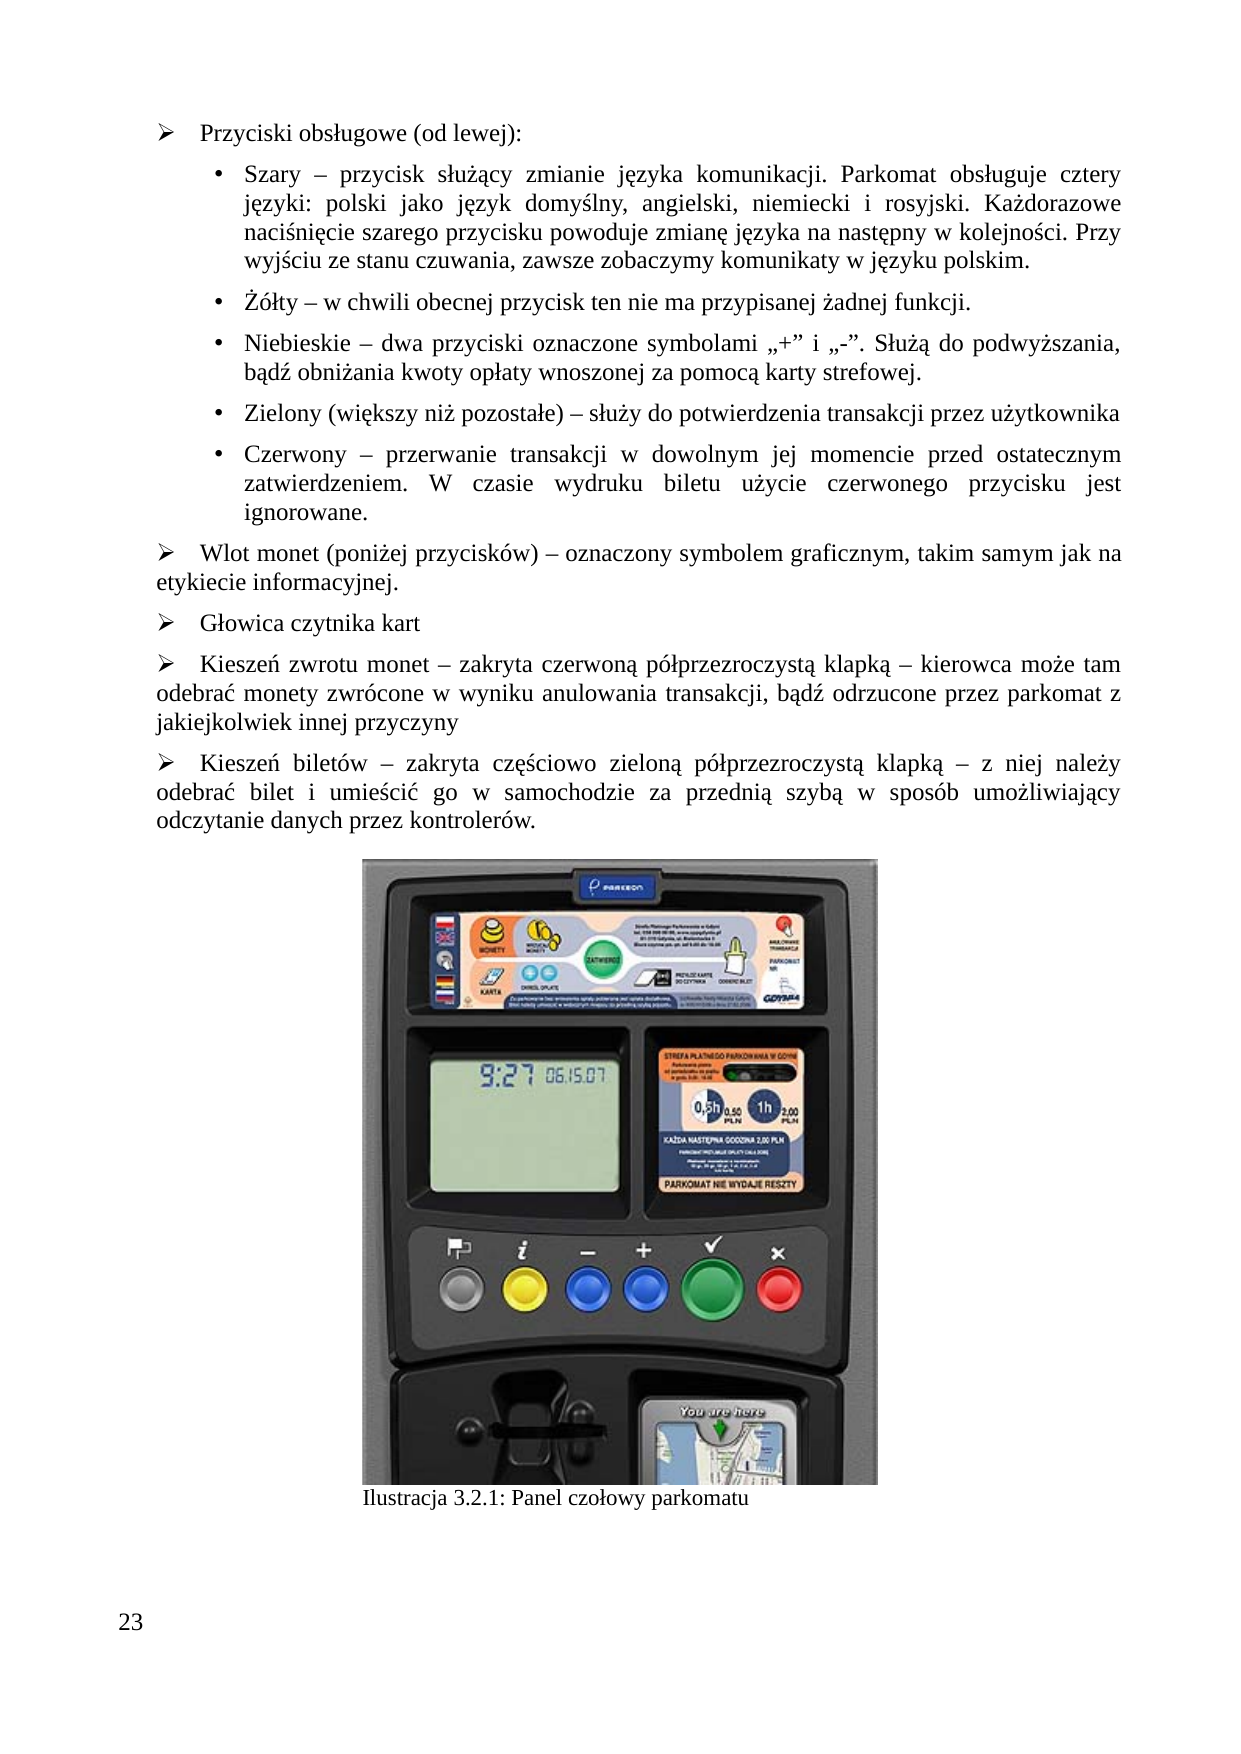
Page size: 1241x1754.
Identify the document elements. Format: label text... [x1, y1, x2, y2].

list Czerwony – przerwanie transakcji w dowolnym jej momencie przed ostatecznym zatwierdzeniem. W czasie wydruku biletu użycie czerwonego przycisku jest ignorowane. [214, 439, 1122, 526]
list Zielony (większy niż pozostałe) – służy do potwierdzenia transakcji przez użytkownika [214, 398, 1122, 427]
list Wlot monet (poniżej przycisków) – oznaczony symbolem graficznym, takim samym jak na etykiecie informacyjnej. [118, 538, 1122, 596]
list Głowica czytnika kart [118, 608, 1122, 637]
picture [362, 859, 878, 1485]
list Kieszeń zwrotu monet – zakryta czerwoną półprzezroczystą klapką – kierowca może tam odebrać monety zwrócone w wyniku anulowania transakcji, bądź odrzucone przez parkomat z jakiejkolwiek innej przyczyny [118, 649, 1122, 736]
list Niebieskie – dwa przyciski oznaczone symbolami „+” i „-”. Służą do podwyższania, bądź obniżania kwoty opłaty wnoszonej za pomocą karty strefowej. [214, 328, 1122, 386]
list Szary – przycisk służący zmianie języka komunikacji. Parkomat obsługuje cztery języki: polski jako język domyślny, angielski, niemiecki i rosyjski. Każdorazowe naciśnięcie szarego przycisku powoduje zmianę języka na następny w kolejności. Przy wyjściu ze stanu czuwania, zawsze zobaczymy komunikaty w języku polskim. [214, 159, 1122, 274]
list Przyciski obsługowe (od lewej): [118, 118, 1122, 147]
list Kieszeń biletów – zakryta częściowo zieloną półprzezroczystą klapką – z niej należy odebrać bilet i umieścić go w samochodzie za przednią szybą w sposób umożliwiający odczytanie danych przez kontrolerów. [118, 748, 1122, 834]
list Żółty – w chwili obecnej przycisk ten nie ma przypisanej żadnej funkcji. [214, 287, 1122, 316]
text Ilustracja 3.2.1: Panel czołowy parkomatu [362, 1485, 878, 1511]
